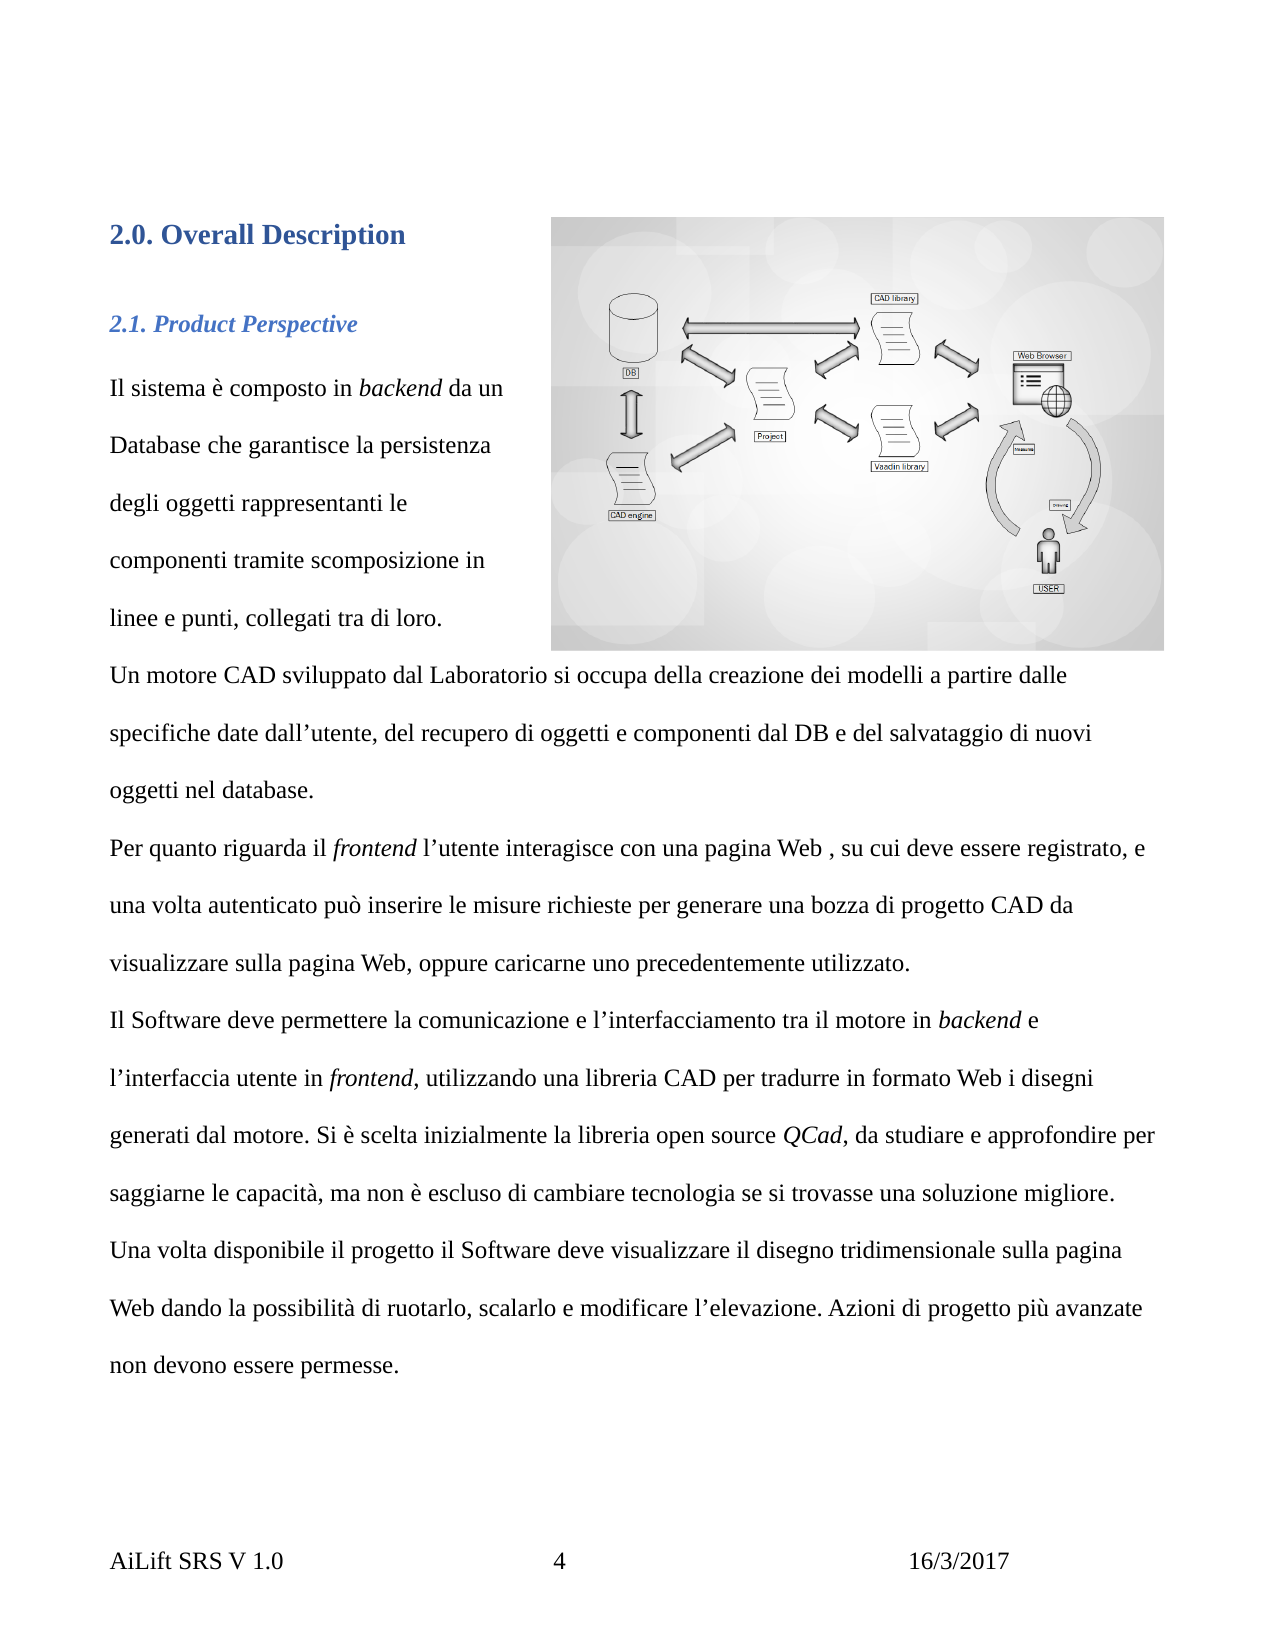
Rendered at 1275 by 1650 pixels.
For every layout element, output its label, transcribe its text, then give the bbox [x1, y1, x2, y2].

picture [550, 217, 1165, 651]
subtitle 2.0. Overall Description [109, 217, 550, 251]
text Il sistema è composto in backend da un Database che garantisce la persistenza degli oggetti rappresentanti le componenti tramite scomposizione in linee e punti, collegati tra di loro. [109, 373, 550, 632]
text Per quanto riguarda il frontend l’utente interagisce con una pagina Web , su cui deve essere registrato, e una volta autenticato può inserire le misure richieste per generare una bozza di progetto CAD da visualizzare sulla pagina Web, oppure caricarne uno precedentemente utilizzato. [109, 833, 1162, 977]
subtitle 2.1. Product Perspective [109, 309, 550, 338]
text Il Software deve permettere la comunicazione e l’interfacciamento tra il motore in backend e l’interfaccia utente in frontend, utilizzando una libreria CAD per tradurre in formato Web i disegni generati dal motore. Si è scelta inizialmente la libreria open source QCad, da studiare e approfondire per saggiarne le capacità, ma non è escluso di cambiare tecnologia se si trovasse una soluzione migliore. Una volta disponibile il progetto il Software deve visualizzare il disegno tridimensionale sulla pagina Web dando la possibilità di ruotarlo, scalarlo e modificare l’elevazione. Azioni di progetto più avanzate non devono essere permesse. [109, 1005, 1162, 1379]
text Un motore CAD sviluppato dal Laboratorio si occupa della creazione dei modelli a partire dalle specifiche date dall’utente, del recupero di oggetti e componenti dal DB e del salvataggio di nuovi oggetti nel database. [109, 660, 1162, 804]
